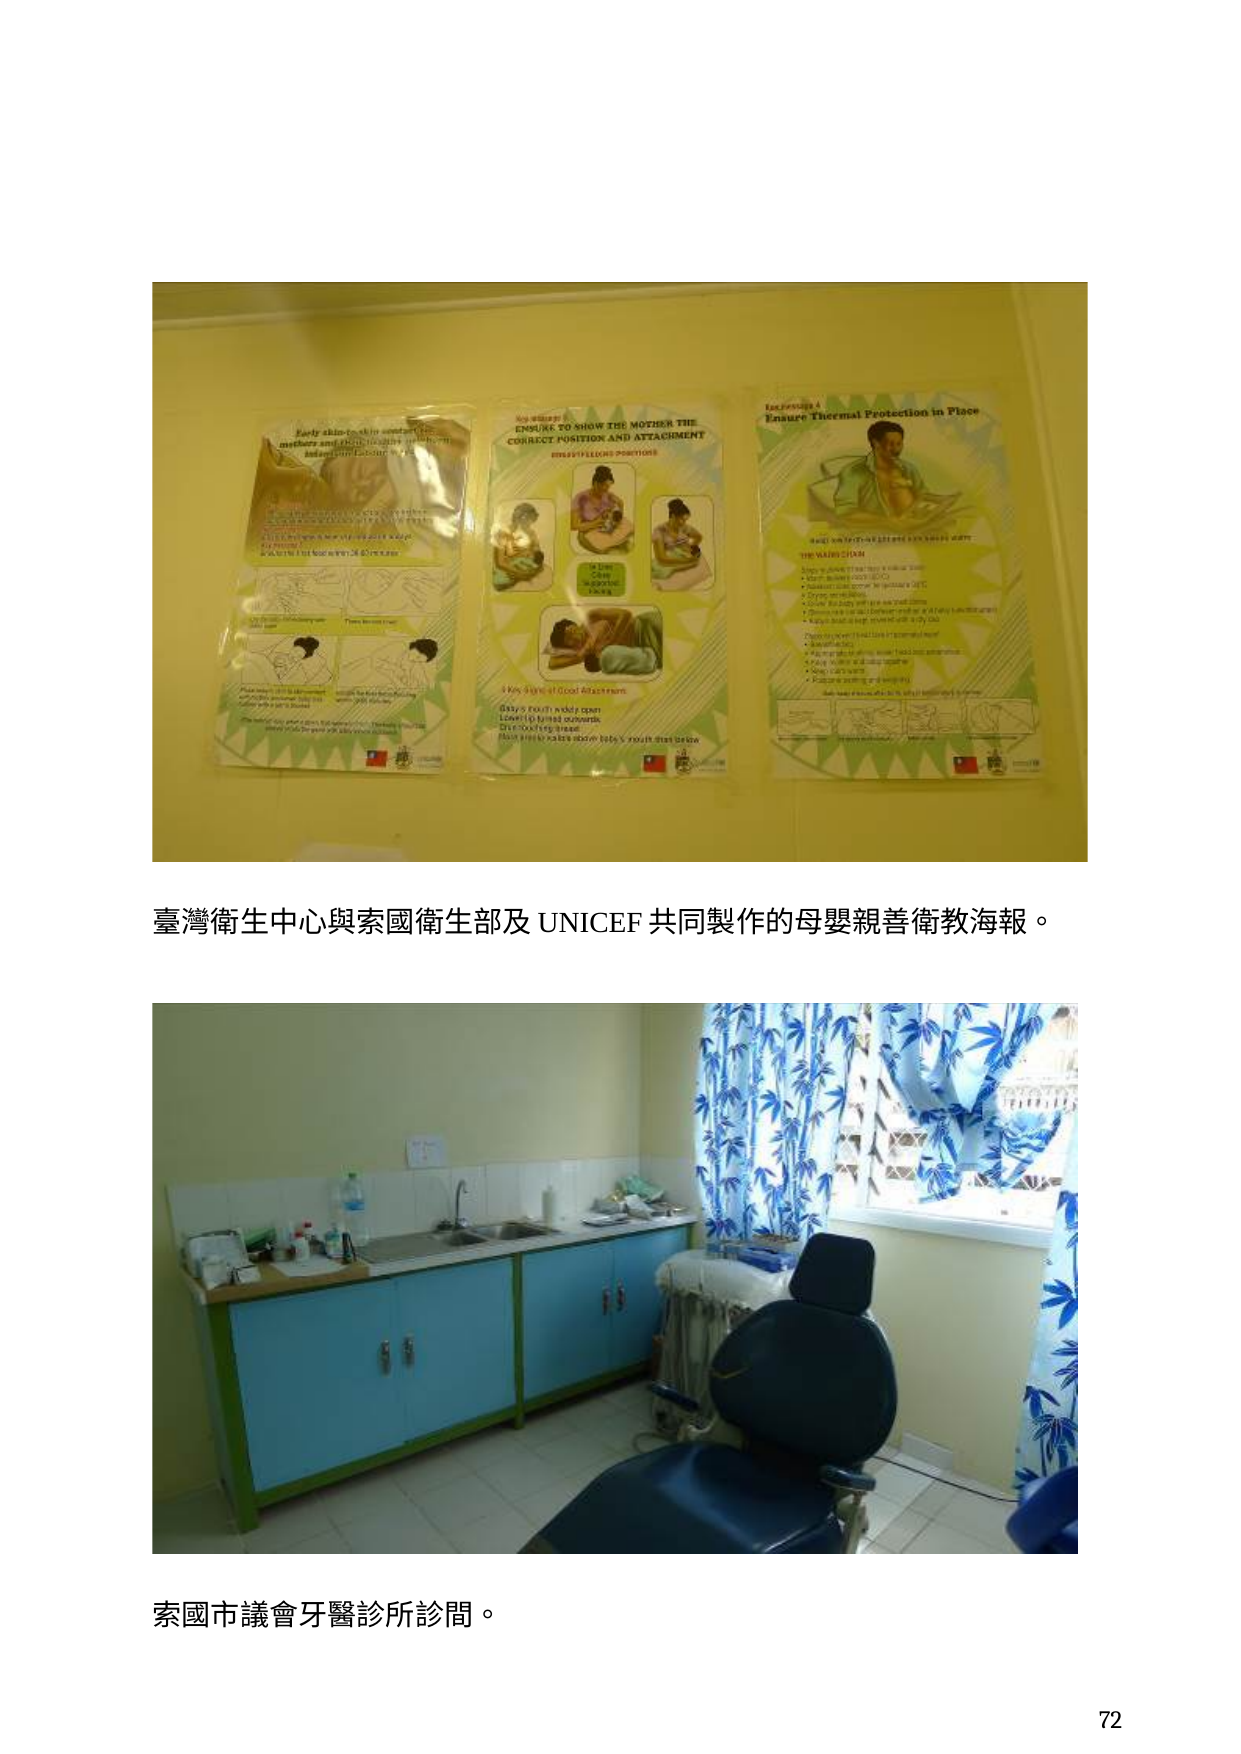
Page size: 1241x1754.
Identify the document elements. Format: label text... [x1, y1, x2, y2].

picture [152, 1003, 1078, 1554]
picture [152, 282, 1088, 862]
table_cell 索國市議會牙醫診所診間。 [141, 1595, 1099, 1650]
table_header [141, 283, 1099, 903]
table_cell [141, 1003, 1099, 1595]
table_cell 臺灣衛生中心與索國衛生部及UNICEF共同製作的母嬰親善衛教海報。 [141, 903, 1099, 1003]
